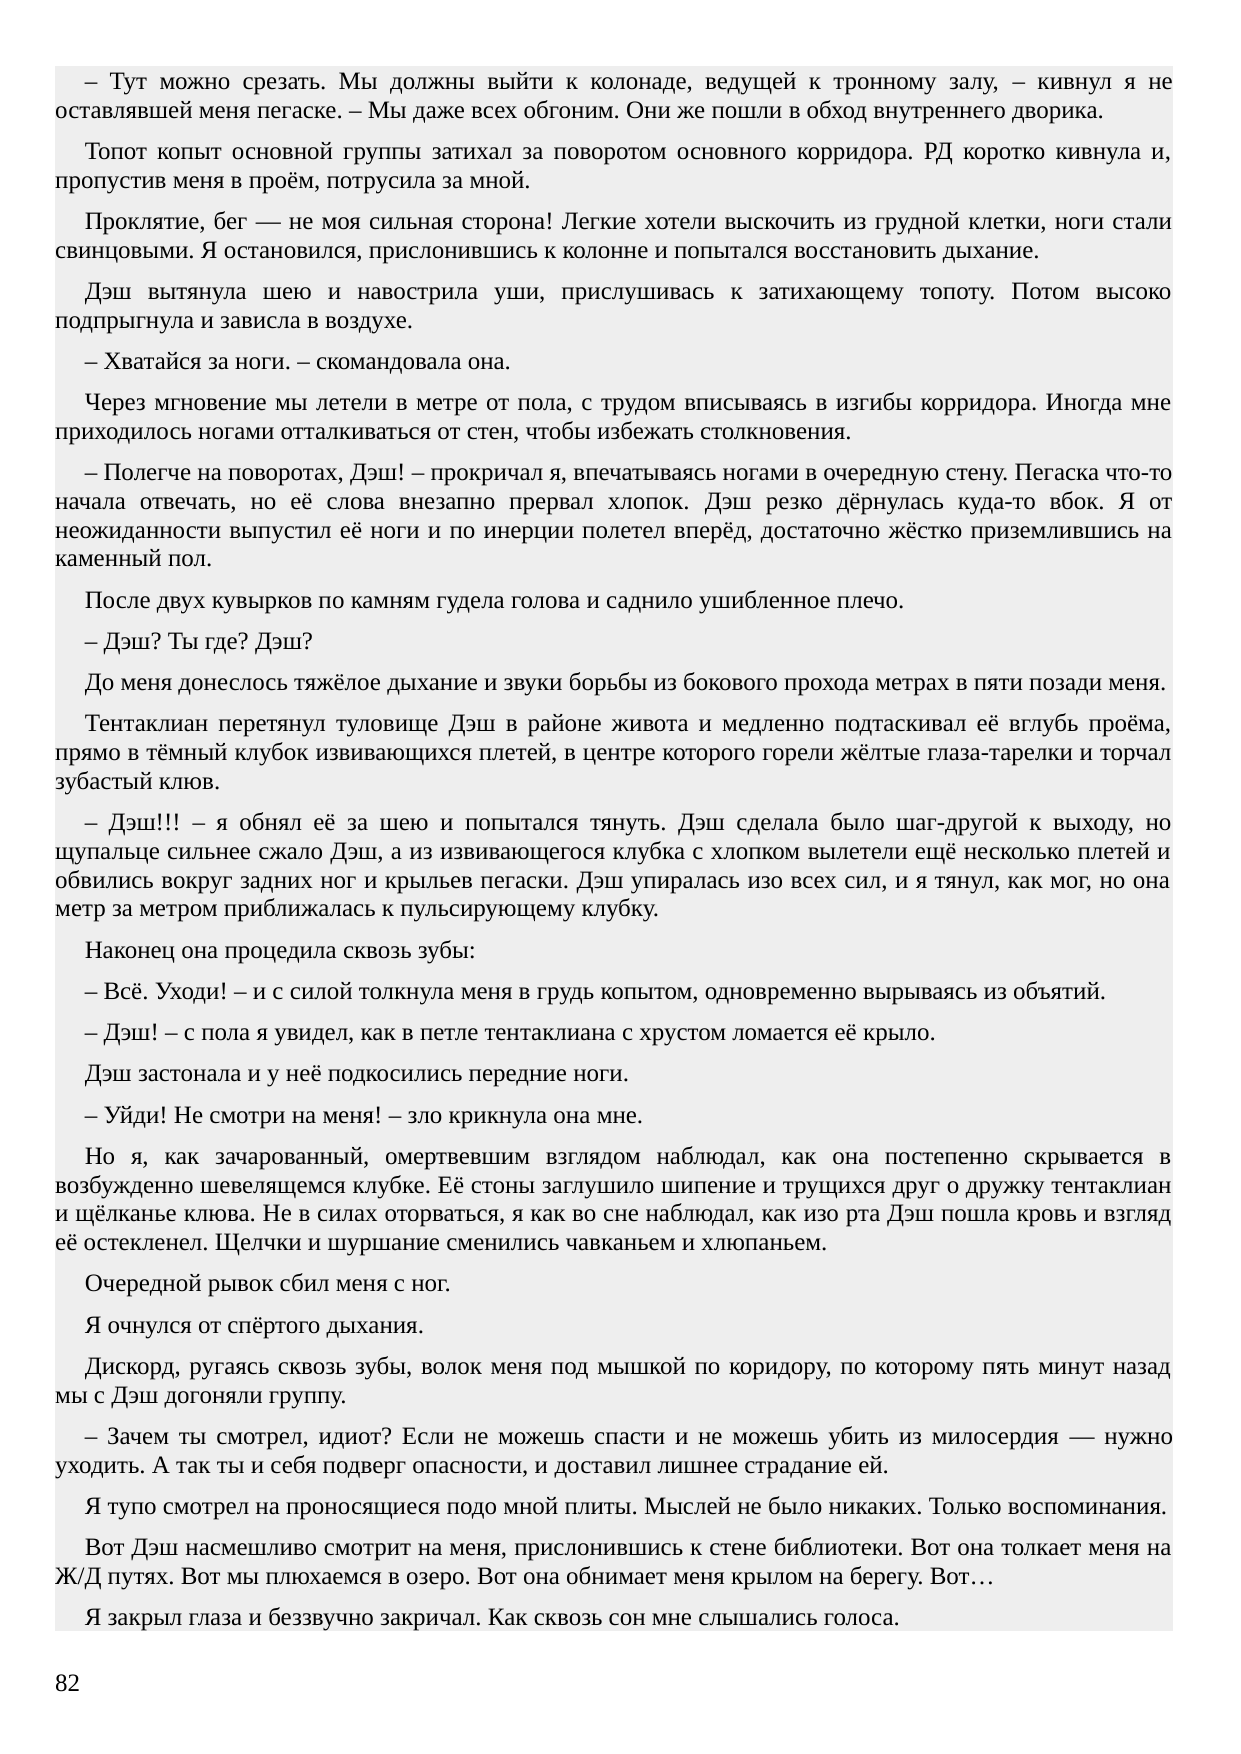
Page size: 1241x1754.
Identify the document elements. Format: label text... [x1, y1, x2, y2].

text – Тут можно срезать. Мы должны выйти к колонаде, ведущей к тронному залу, – кивнул я не оставлявшей меня пегаске. – Мы даже всех обгоним. Они же пошли в обход внутреннего дворика. [55, 66, 1173, 123]
text Через мгновение мы летели в метре от пола, с трудом вписываясь в изгибы корридора. Иногда мне приходилось ногами отталкиваться от стен, чтобы избежать столкновения. [55, 387, 1173, 445]
text После двух кувырков по камням гудела голова и саднило ушибленное плечо. [55, 585, 1173, 613]
text – Хватайся за ноги. – скомандовала она. [55, 346, 1173, 375]
text Я тупо смотрел на проносящиеся подо мной плиты. Мыслей не было никаких. Только воспоминания. [55, 1491, 1173, 1520]
text – Зачем ты смотрел, идиот? Если не можешь спасти и не можешь убить из милосердия — нужно уходить. А так ты и себя подверг опасности, и доставил лишнее страдание ей. [55, 1421, 1173, 1478]
text – Всё. Уходи! – и с силой толкнула меня в грудь копытом, одновременно вырываясь из объятий. [55, 976, 1173, 1005]
text – Полегче на поворотах, Дэш! – прокричал я, впечатываясь ногами в очередную стену. Пегаска что-то начала отвечать, но её слова внезапно прервал хлопок. Дэш резко дёрнулась куда-то вбок. Я от неожиданности выпустил её ноги и по инерции полетел вперёд, достаточно жёстко приземлившись на каменный пол. [55, 457, 1173, 572]
text – Уйди! Не смотри на меня! – зло крикнула она мне. [55, 1100, 1173, 1128]
text Дэш вытянула шею и навострила уши, прислушивась к затихающему топоту. Потом высоко подпрыгнула и зависла в воздухе. [55, 276, 1173, 333]
text Проклятие, бег — не моя сильная сторона! Легкие хотели выскочить из грудной клетки, ноги стали свинцовыми. Я остановился, прислонившись к колонне и попытался восстановить дыхание. [55, 206, 1173, 263]
text Вот Дэш насмешливо смотрит на меня, прислонившись к стене библиотеки. Вот она толкает меня на Ж/Д путях. Вот мы плюхаемся в озеро. Вот она обнимает меня крылом на берегу. Вот… [55, 1532, 1173, 1590]
text Дэш застонала и у неё подкосились передние ноги. [55, 1058, 1173, 1087]
text Топот копыт основной группы затихал за поворотом основного корридора. РД коротко кивнула и, пропустив меня в проём, потрусила за мной. [55, 136, 1173, 193]
text – Дэш! – с пола я увидел, как в петле тентаклиана с хрустом ломается её крыло. [55, 1017, 1173, 1046]
text Тентаклиан перетянул туловище Дэш в районе живота и медленно подтаскивал её вглубь проёма, прямо в тёмный клубок извивающихся плетей, в центре которого горели жёлтые глаза-тарелки и торчал зубастый клюв. [55, 708, 1173, 795]
text Наконец она процедила сквозь зубы: [55, 935, 1173, 963]
text – Дэш? Ты где? Дэш? [55, 626, 1173, 655]
text Очередной рывок сбил меня с ног. [55, 1268, 1173, 1297]
text – Дэш!!! – я обнял её за шею и попытался тянуть. Дэш сделала было шаг-другой к выходу, но щупальце сильнее сжало Дэш, а из извивающегося клубка с хлопком вылетели ещё несколько плетей и обвились вокруг задних ног и крыльев пегаски. Дэш упиралась изо всех сил, и я тянул, как мог, но она метр за метром приближалась к пульсирующему клубку. [55, 807, 1173, 922]
text До меня донеслось тяжёлое дыхание и звуки борьбы из бокового прохода метрах в пяти позади меня. [55, 667, 1173, 696]
text Я закрыл глаза и беззвучно закричал. Как сквозь сон мне слышались голоса. [55, 1602, 1173, 1631]
text Я очнулся от спёртого дыхания. [55, 1310, 1173, 1338]
text Дискорд, ругаясь сквозь зубы, волок меня под мышкой по коридору, по которому пять минут назад мы с Дэш догоняли группу. [55, 1351, 1173, 1408]
text Но я, как зачарованный, омертвевшим взглядом наблюдал, как она постепенно скрывается в возбужденно шевелящемся клубке. Её стоны заглушило шипение и трущихся друг о дружку тентаклиан и щёлканье клюва. Не в силах оторваться, я как во сне наблюдал, как изо рта Дэш пошла кровь и взгляд её остекленел. Щелчки и шуршание сменились чавканьем и хлюпаньем. [55, 1141, 1173, 1256]
